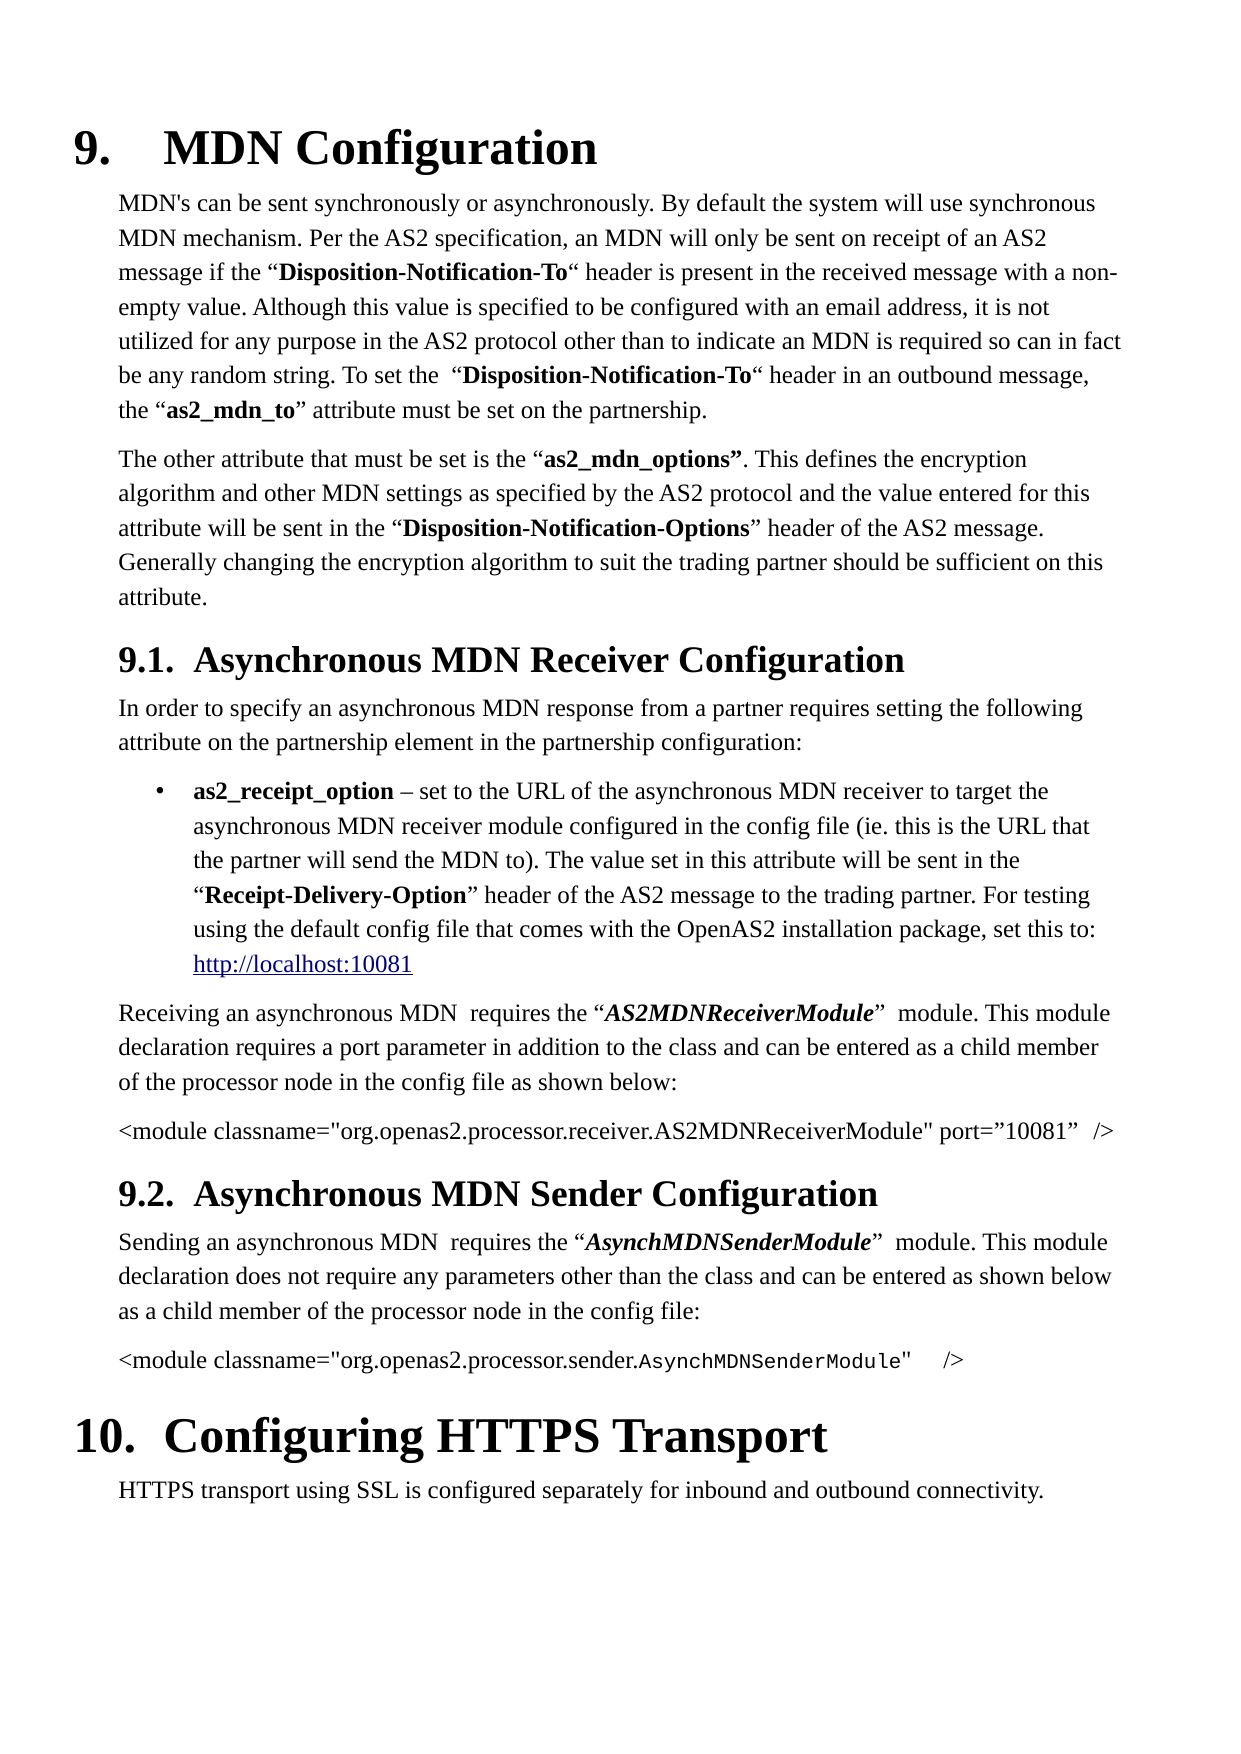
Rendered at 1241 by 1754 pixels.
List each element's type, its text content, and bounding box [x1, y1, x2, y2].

text Sending an asynchronous MDN requires the “AsynchMDNSenderModule” module. This module declaration does not require any parameters other than the class and can be entered as shown below as a child member of the processor node in the config file: [118, 1227, 1122, 1324]
text The other attribute that must be set is the “as2_mdn_options”. This defines the encryption algorithm and other MDN settings as specified by the AS2 protocol and the value entered for this attribute will be sent in the “Disposition-Notification-Options” header of the AS2 message. Generally changing the encryption algorithm to suit the trading partner should be sufficient on this attribute. [118, 444, 1122, 611]
subtitle Asynchronous MDN Sender Configuration [118, 1171, 1122, 1214]
text MDN's can be sent synchronously or asynchronously. By default the system will use synchronous MDN mechanism. Per the AS2 specification, an MDN will only be sent on receipt of an AS2 message if the “Disposition-Notification-To“ header is present in the received message with a non-empty value. Although this value is specified to be configured with an email address, it is not utilized for any purpose in the AS2 protocol other than to indicate an MDN is required so can in fact be any random string. To set the “Disposition-Notification-To“ header in an outbound message, the “as2_mdn_to” attribute must be set on the partnership. [118, 188, 1122, 424]
list as2_receipt_option – set to the URL of the asynchronous MDN receiver to target the asynchronous MDN receiver module configured in the config file (ie. this is the URL that the partner will send the MDN to). The value set in this attribute will be sent in the “Receipt-Delivery-Option” header of the AS2 message to the trading partner. For testing using the default config file that comes with the OpenAS2 installation package, set this to: http://localhost:10081 [156, 776, 1122, 978]
text In order to specify an asynchronous MDN response from a partner requires setting the following attribute on the partnership element in the partnership configuration: [118, 693, 1122, 756]
text <module classname="org.openas2.processor.sender.AsynchMDNSenderModule" /> [118, 1345, 1122, 1374]
text <module classname="org.openas2.processor.receiver.AS2MDNReceiverModule" port=”10081” /> [118, 1116, 1122, 1145]
text HTTPS transport using SSL is configured separately for inbound and outbound connectivity. [118, 1475, 1122, 1504]
subtitle Asynchronous MDN Receiver Configuration [118, 637, 1122, 680]
text Receiving an asynchronous MDN requires the “AS2MDNReceiverModule” module. This module declaration requires a port parameter in addition to the class and can be entered as a child member of the processor node in the config file as shown below: [118, 998, 1122, 1096]
subtitle MDN Configuration [73, 118, 1122, 176]
subtitle Configuring HTTPS Transport [73, 1405, 1122, 1463]
